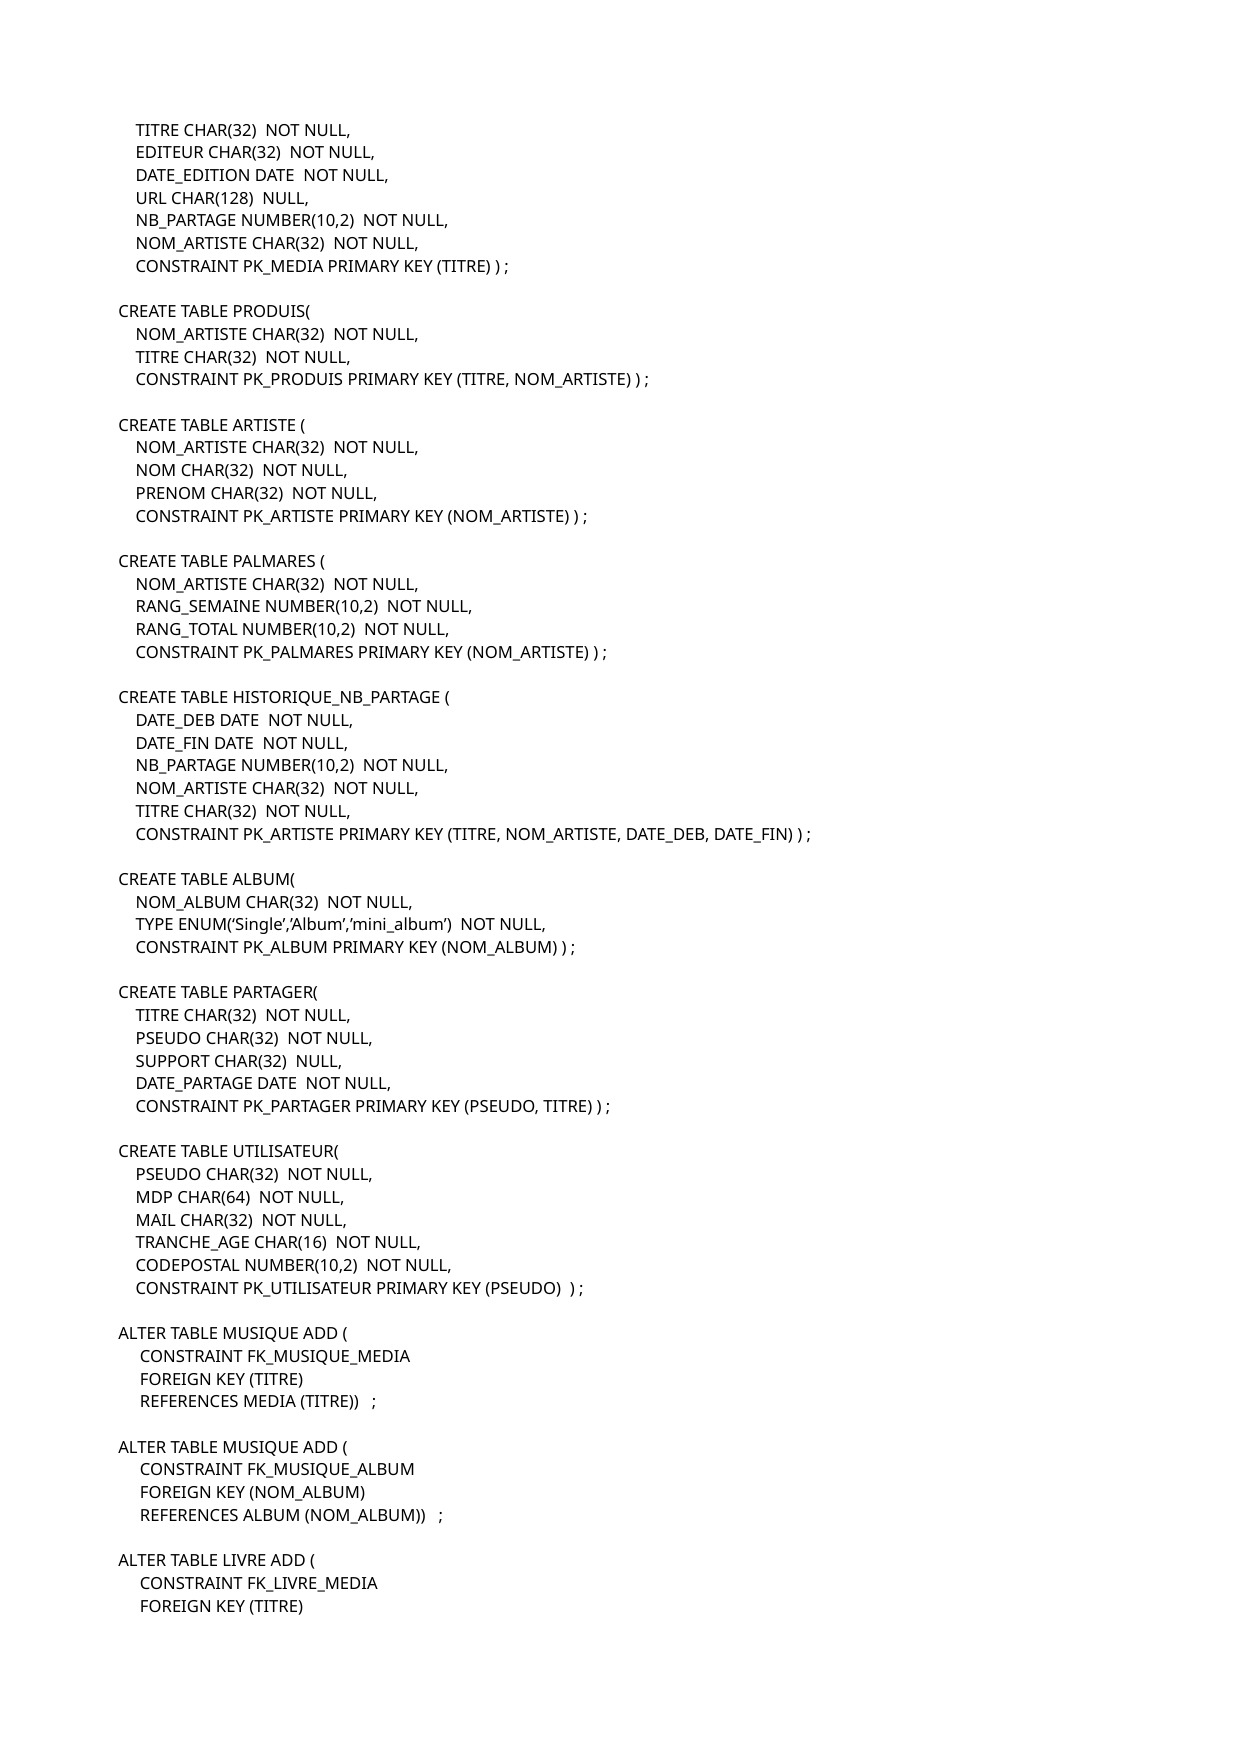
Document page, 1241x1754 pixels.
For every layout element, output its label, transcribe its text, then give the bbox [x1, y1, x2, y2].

text CONSTRAINT PK_PARTAGER PRIMARY KEY (PSEUDO, TITRE) ) ; [118, 1094, 1122, 1117]
text CONSTRAINT FK_MUSIQUE_ALBUM [118, 1458, 1122, 1481]
text FOREIGN KEY (TITRE) [118, 1594, 1122, 1617]
text NOM_ARTISTE CHAR(32) NOT NULL, [118, 232, 1122, 254]
text CREATE TABLE ARTISTE ( [118, 413, 1122, 436]
text NOM CHAR(32) NOT NULL, [118, 459, 1122, 481]
text ALTER TABLE MUSIQUE ADD ( [118, 1322, 1122, 1344]
text RANG_SEMAINE NUMBER(10,2) NOT NULL, [118, 595, 1122, 618]
text EDITEUR CHAR(32) NOT NULL, [118, 141, 1122, 163]
text NOM_ARTISTE CHAR(32) NOT NULL, [118, 572, 1122, 595]
text TITRE CHAR(32) NOT NULL, [118, 799, 1122, 822]
text NOM_ALBUM CHAR(32) NOT NULL, [118, 890, 1122, 913]
text TITRE CHAR(32) NOT NULL, [118, 345, 1122, 368]
text DATE_DEB DATE NOT NULL, [118, 708, 1122, 731]
text ALTER TABLE MUSIQUE ADD ( [118, 1435, 1122, 1458]
text SUPPORT CHAR(32) NULL, [118, 1049, 1122, 1072]
text CREATE TABLE PALMARES ( [118, 549, 1122, 572]
text PSEUDO CHAR(32) NOT NULL, [118, 1026, 1122, 1049]
text TYPE ENUM(‘Single’,’Album’,’mini_album’) NOT NULL, [118, 913, 1122, 936]
text DATE_PARTAGE DATE NOT NULL, [118, 1072, 1122, 1094]
text FOREIGN KEY (NOM_ALBUM) [118, 1481, 1122, 1503]
text NB_PARTAGE NUMBER(10,2) NOT NULL, [118, 754, 1122, 777]
text CONSTRAINT PK_UTILISATEUR PRIMARY KEY (PSEUDO) ) ; [118, 1276, 1122, 1299]
text REFERENCES MEDIA (TITRE)) ; [118, 1390, 1122, 1412]
text CONSTRAINT PK_PRODUIS PRIMARY KEY (TITRE, NOM_ARTISTE) ) ; [118, 368, 1122, 391]
text CODEPOSTAL NUMBER(10,2) NOT NULL, [118, 1253, 1122, 1276]
text PRENOM CHAR(32) NOT NULL, [118, 481, 1122, 504]
text URL CHAR(128) NULL, [118, 186, 1122, 209]
text DATE_EDITION DATE NOT NULL, [118, 163, 1122, 186]
text CONSTRAINT PK_PALMARES PRIMARY KEY (NOM_ARTISTE) ) ; [118, 640, 1122, 663]
text TITRE CHAR(32) NOT NULL, [118, 1004, 1122, 1026]
text NOM_ARTISTE CHAR(32) NOT NULL, [118, 777, 1122, 799]
text CREATE TABLE HISTORIQUE_NB_PARTAGE ( [118, 686, 1122, 708]
text CREATE TABLE PRODUIS( [118, 300, 1122, 322]
text FOREIGN KEY (TITRE) [118, 1367, 1122, 1390]
text NOM_ARTISTE CHAR(32) NOT NULL, [118, 436, 1122, 459]
text DATE_FIN DATE NOT NULL, [118, 731, 1122, 754]
text TRANCHE_AGE CHAR(16) NOT NULL, [118, 1231, 1122, 1253]
text CREATE TABLE ALBUM( [118, 867, 1122, 890]
text CONSTRAINT FK_LIVRE_MEDIA [118, 1571, 1122, 1594]
text REFERENCES ALBUM (NOM_ALBUM)) ; [118, 1503, 1122, 1526]
text CONSTRAINT PK_ALBUM PRIMARY KEY (NOM_ALBUM) ) ; [118, 936, 1122, 958]
text CONSTRAINT PK_MEDIA PRIMARY KEY (TITRE) ) ; [118, 254, 1122, 277]
text CONSTRAINT PK_ARTISTE PRIMARY KEY (TITRE, NOM_ARTISTE, DATE_DEB, DATE_FIN) ) ; [118, 822, 1122, 845]
text CONSTRAINT PK_ARTISTE PRIMARY KEY (NOM_ARTISTE) ) ; [118, 504, 1122, 527]
text CREATE TABLE UTILISATEUR( [118, 1140, 1122, 1163]
text CREATE TABLE PARTAGER( [118, 981, 1122, 1004]
text TITRE CHAR(32) NOT NULL, [118, 118, 1122, 141]
text NOM_ARTISTE CHAR(32) NOT NULL, [118, 322, 1122, 345]
text RANG_TOTAL NUMBER(10,2) NOT NULL, [118, 618, 1122, 640]
text MDP CHAR(64) NOT NULL, [118, 1185, 1122, 1208]
text MAIL CHAR(32) NOT NULL, [118, 1208, 1122, 1231]
text ALTER TABLE LIVRE ADD ( [118, 1549, 1122, 1571]
text PSEUDO CHAR(32) NOT NULL, [118, 1163, 1122, 1185]
text NB_PARTAGE NUMBER(10,2) NOT NULL, [118, 209, 1122, 232]
text CONSTRAINT FK_MUSIQUE_MEDIA [118, 1344, 1122, 1367]
